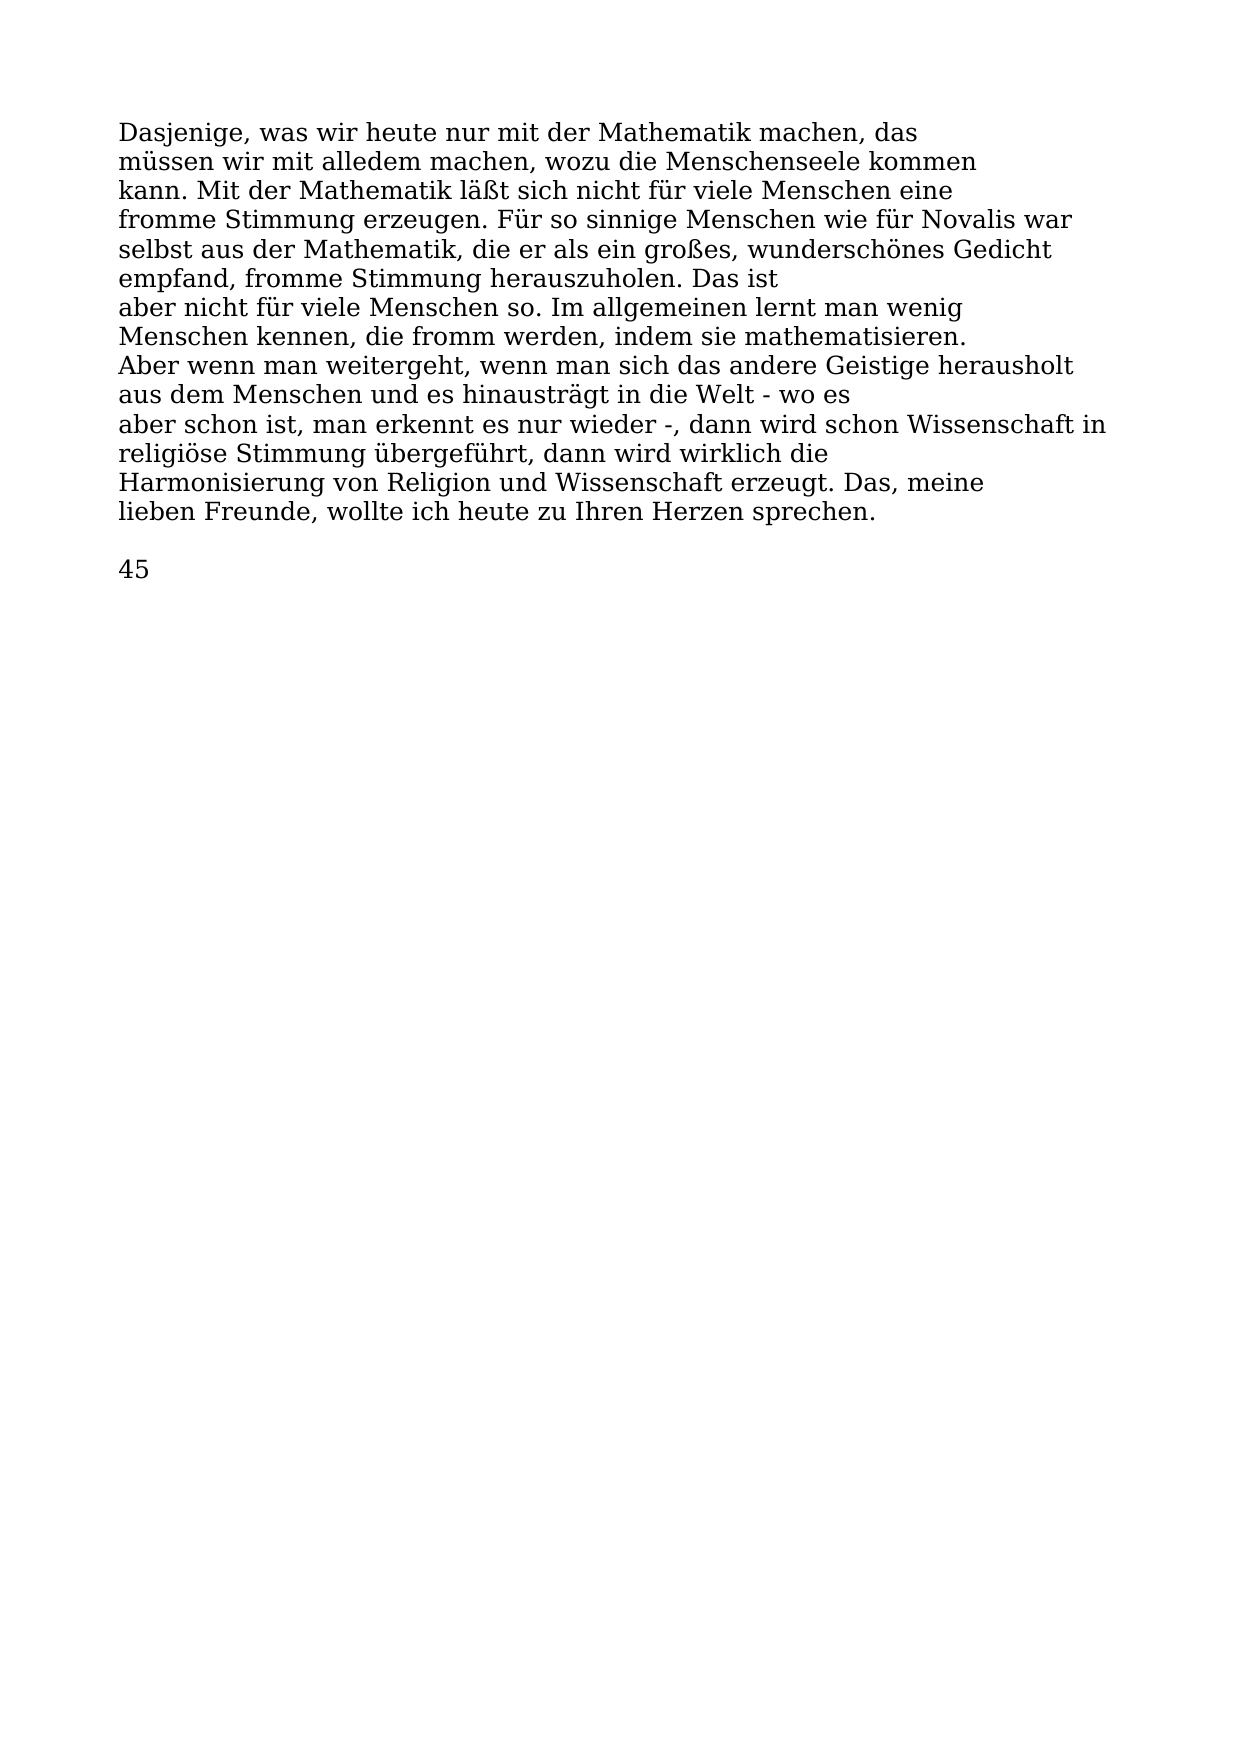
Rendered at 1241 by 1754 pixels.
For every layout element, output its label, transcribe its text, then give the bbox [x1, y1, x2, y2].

text müssen wir mit alledem machen, wozu die Menschenseele kommen [118, 147, 1122, 176]
text kann. Mit der Mathematik läßt sich nicht für viele Menschen eine [118, 176, 1122, 206]
text Harmonisierung von Religion und Wissenschaft erzeugt. Das, meine [118, 468, 1122, 497]
text aber schon ist, man erkennt es nur wieder -, dann wird schon Wissenschaft in religiöse Stimmung übergeführt, dann wird wirklich die [118, 410, 1122, 468]
text 45 [118, 556, 1122, 585]
text fromme Stimmung erzeugen. Für so sinnige Menschen wie für Novalis war selbst aus der Mathematik, die er als ein großes, wunderschönes Gedicht empfand, fromme Stimmung herauszuholen. Das ist [118, 206, 1122, 293]
text Dasjenige, was wir heute nur mit der Mathematik machen, das [118, 118, 1122, 147]
text Menschen kennen, die fromm werden, indem sie mathematisieren. [118, 322, 1122, 351]
text Aber wenn man weitergeht, wenn man sich das andere Geistige herausholt aus dem Menschen und es hinausträgt in die Welt - wo es [118, 351, 1122, 410]
text lieben Freunde, wollte ich heute zu Ihren Herzen sprechen. [118, 497, 1122, 526]
text aber nicht für viele Menschen so. Im allgemeinen lernt man wenig [118, 293, 1122, 322]
